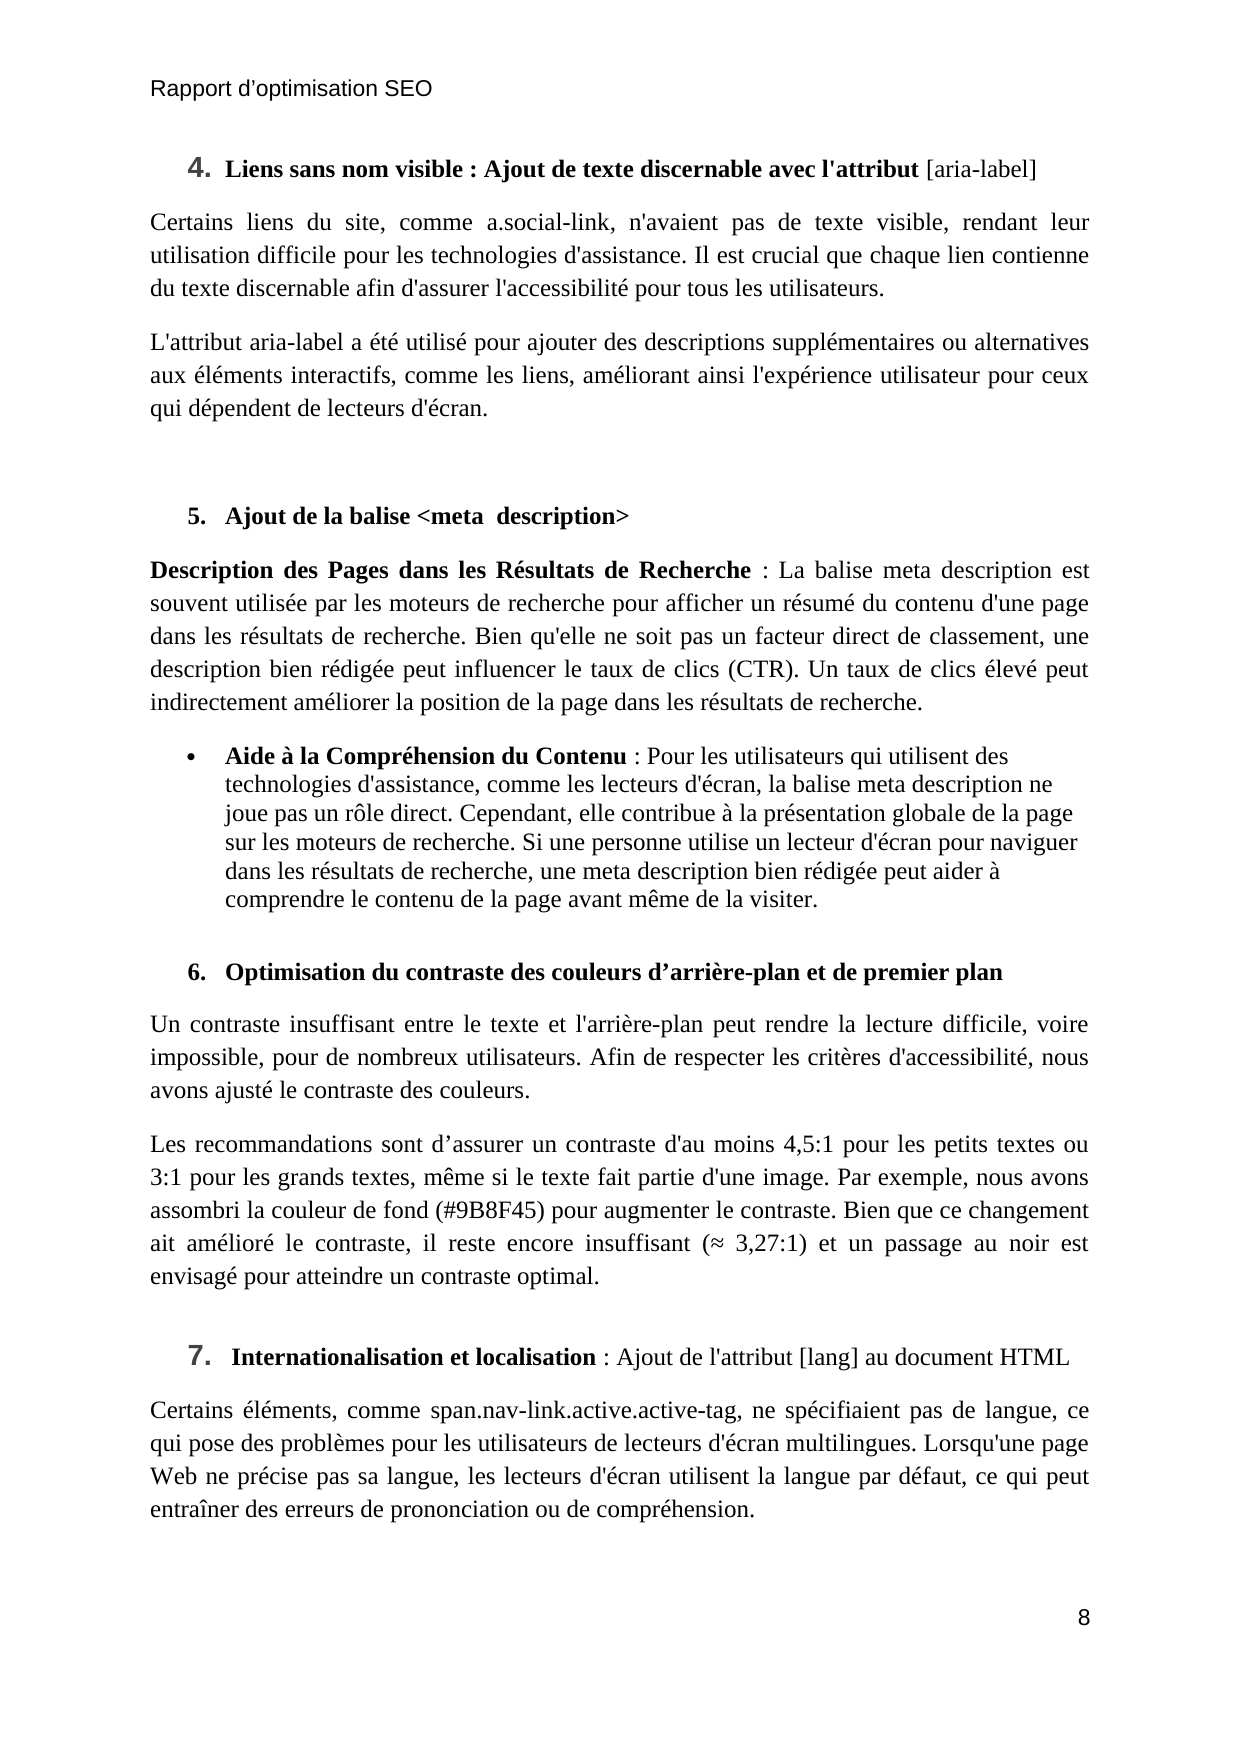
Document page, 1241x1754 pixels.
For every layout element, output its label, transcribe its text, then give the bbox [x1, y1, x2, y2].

text Certains éléments, comme span.nav-link.active.active-tag, ne spécifiaient pas de langue, ce qui pose des problèmes pour les utilisateurs de lecteurs d'écran multilingues. Lorsqu'une page Web ne précise pas sa langue, les lecteurs d'écran utilisent la langue par défaut, ce qui peut entraîner des erreurs de prononciation ou de compréhension. [150, 1395, 1090, 1523]
text Les recommandations sont d’assurer un contraste d'au moins 4,5:1 pour les petits textes ou 3:1 pour les grands textes, même si le texte fait partie d'une image. Par exemple, nous avons assombri la couleur de fond (#9B8F45) pour augmenter le contraste. Bien que ce changement ait amélioré le contraste, il reste encore insuffisant (≈ 3,27:1) et un passage au noir est envisagé pour atteindre un contraste optimal. [150, 1129, 1090, 1289]
text Description des Pages dans les Résultats de Recherche : La balise meta description est souvent utilisée par les moteurs de recherche pour afficher un résumé du contenu d'une page dans les résultats de recherche. Bien qu'elle ne soit pas un facteur direct de classement, une description bien rédigée peut influencer le taux de clics (CTR). Un taux de clics élevé peut indirectement améliorer la position de la page dans les résultats de recherche. [150, 555, 1090, 716]
text Certains liens du site, comme a.social-link, n'avaient pas de texte visible, rendant leur utilisation difficile pour les technologies d'assistance. Il est crucial que chaque lien contienne du texte discernable afin d'assurer l'accessibilité pour tous les utilisateurs. [150, 207, 1090, 302]
text L'attribut aria-label a été utilisé pour ajouter des descriptions supplémentaires ou alternatives aux éléments interactifs, comme les liens, améliorant ainsi l'expérience utilisateur pour ceux qui dépendent de lecteurs d'écran. [150, 327, 1090, 422]
list Aide à la Compréhension du Contenu : Pour les utilisateurs qui utilisent des technologies d'assistance, comme les lecteurs d'écran, la balise meta description ne joue pas un rôle direct. Cependant, elle contribue à la présentation globale de la page sur les moteurs de recherche. Si une personne utilise un lecteur d'écran pour naviguer dans les résultats de recherche, une meta description bien rédigée peut aider à comprendre le contenu de la page avant même de la visiter. [187, 741, 1090, 913]
list Internationalisation et localisation : Ajout de l'attribut [lang] au document HTML [187, 1337, 1090, 1371]
list Ajout de la balise <meta description> [187, 501, 1090, 530]
list Optimisation du contraste des couleurs d’arrière-plan et de premier plan [187, 957, 1090, 986]
list Liens sans nom visible : Ajout de texte discernable avec l'attribut [aria-label] [187, 150, 1090, 183]
text Un contraste insuffisant entre le texte et l'arrière-plan peut rendre la lecture difficile, voire impossible, pour de nombreux utilisateurs. Afin de respecter les critères d'accessibilité, nous avons ajusté le contraste des couleurs. [150, 1009, 1090, 1103]
